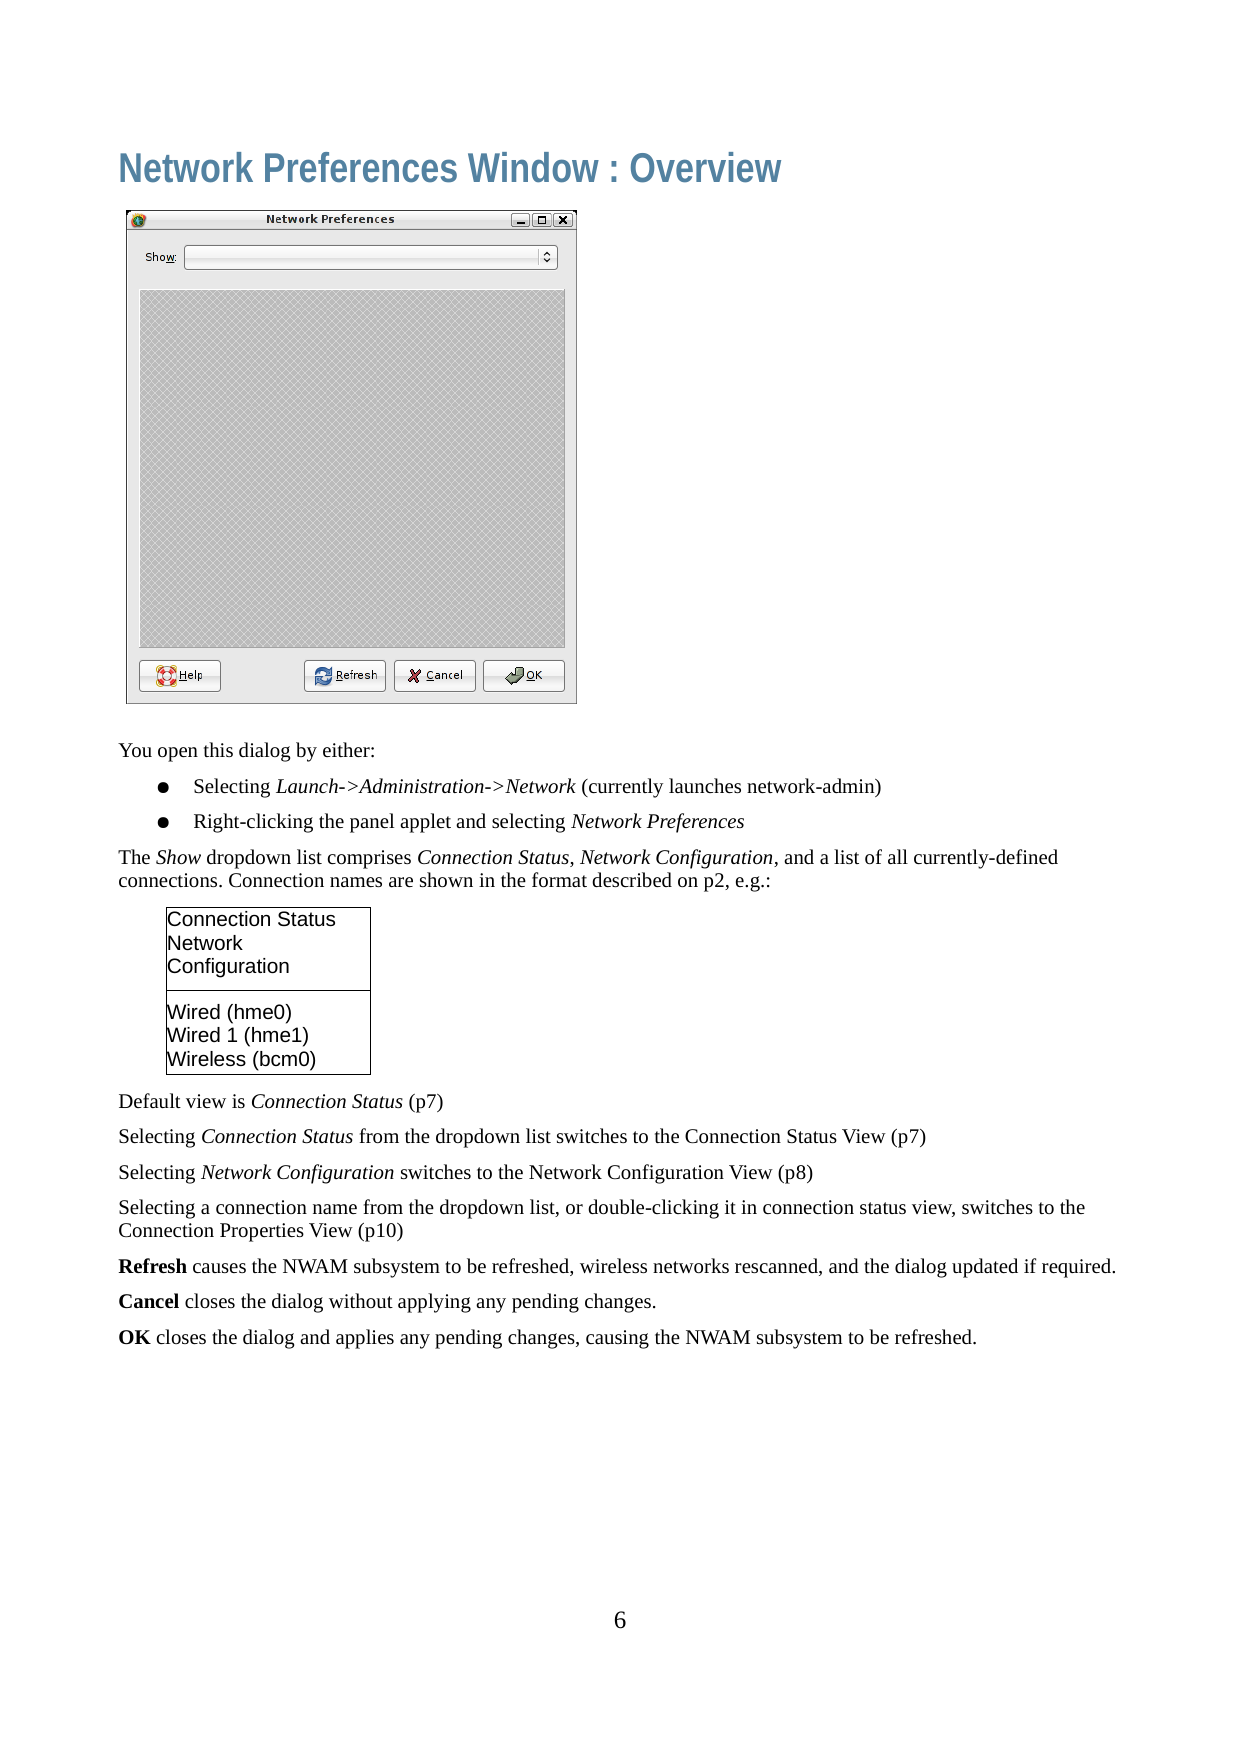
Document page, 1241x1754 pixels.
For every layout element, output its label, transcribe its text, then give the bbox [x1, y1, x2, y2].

text Refresh causes the NWAM subsystem to be refreshed, wireless networks rescanned, and the dialog updated if required. [118, 1254, 1122, 1278]
picture [126, 210, 577, 704]
text OK closes the dialog and applies any pending changes, causing the NWAM subsystem to be refreshed. [118, 1326, 1122, 1349]
text You open this dialog by either: [118, 739, 1122, 762]
text Selecting Network Configuration switches to the Network Configuration View (p9) [118, 1161, 1122, 1183]
text Default view is Connection Status (p7) [118, 904, 1122, 1112]
list Selecting Launch->Administration->Network (currently launches network-admin) [156, 775, 1122, 798]
text Cancel closes the dialog without applying any pending changes. [118, 1290, 1122, 1313]
text Selecting a connection name from the dropdown list, or double-clicking it in connection status view, switches to the Connection Properties View (p11) [118, 1196, 1122, 1242]
text Selecting Connection Status from the dropdown list switches to the Connection Status View (p7) [118, 1125, 1122, 1148]
text The Show dropdown list comprises Connection Status, Network Configuration, and a list of all currently-defined connections. Connection names are shown in the format described on p2, e.g.: [118, 846, 1122, 892]
subtitle Network Preferences Window : Overview [118, 143, 1122, 191]
list Right-clicking the panel applet and selecting Network Preferences [156, 810, 1122, 833]
